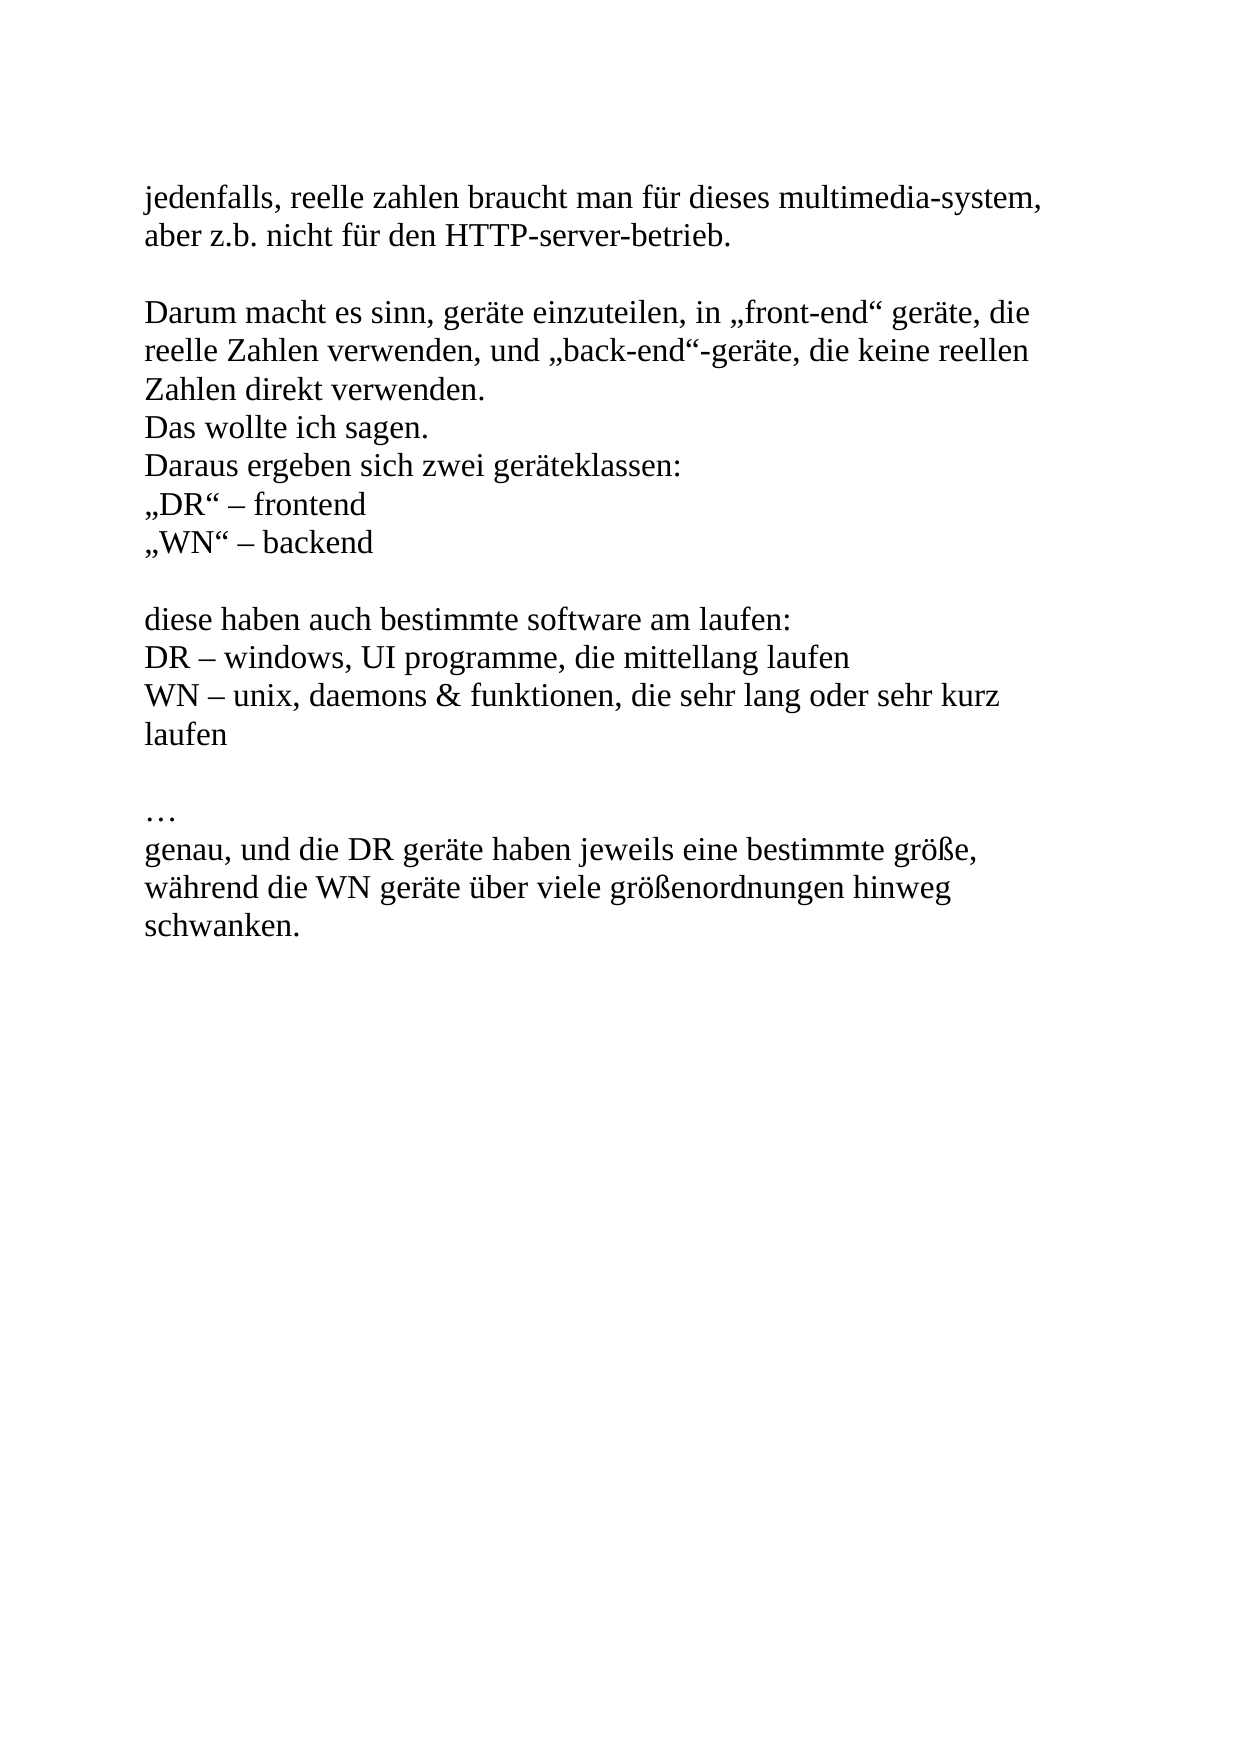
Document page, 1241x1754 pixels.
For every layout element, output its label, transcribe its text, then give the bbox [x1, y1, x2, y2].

text WN – unix, daemons & funktionen, die sehr lang oder sehr kurz laufen [144, 676, 1044, 752]
text diese haben auch bestimmte software am laufen: [144, 599, 1044, 637]
text … [144, 791, 1044, 829]
text während die WN geräte über viele größenordnungen hinweg schwanken. [144, 867, 1044, 944]
text jedenfalls, reelle zahlen braucht man für dieses multimedia-system, aber z.b. nicht für den HTTP-server-betrieb. [144, 177, 1044, 254]
text genau, und die DR geräte haben jeweils eine bestimmte größe, [144, 829, 1044, 867]
text Darum macht es sinn, geräte einzuteilen, in „front-end“ geräte, die reelle Zahlen verwenden, und „back-end“-geräte, die keine reellen Zahlen direkt verwenden. [144, 292, 1044, 407]
text Das wollte ich sagen. [144, 407, 1044, 446]
text Daraus ergeben sich zwei geräteklassen: „DR“ – frontend [144, 446, 1044, 522]
text DR – windows, UI programme, die mittellang laufen [144, 637, 1044, 676]
text „WN“ – backend [144, 522, 1044, 561]
